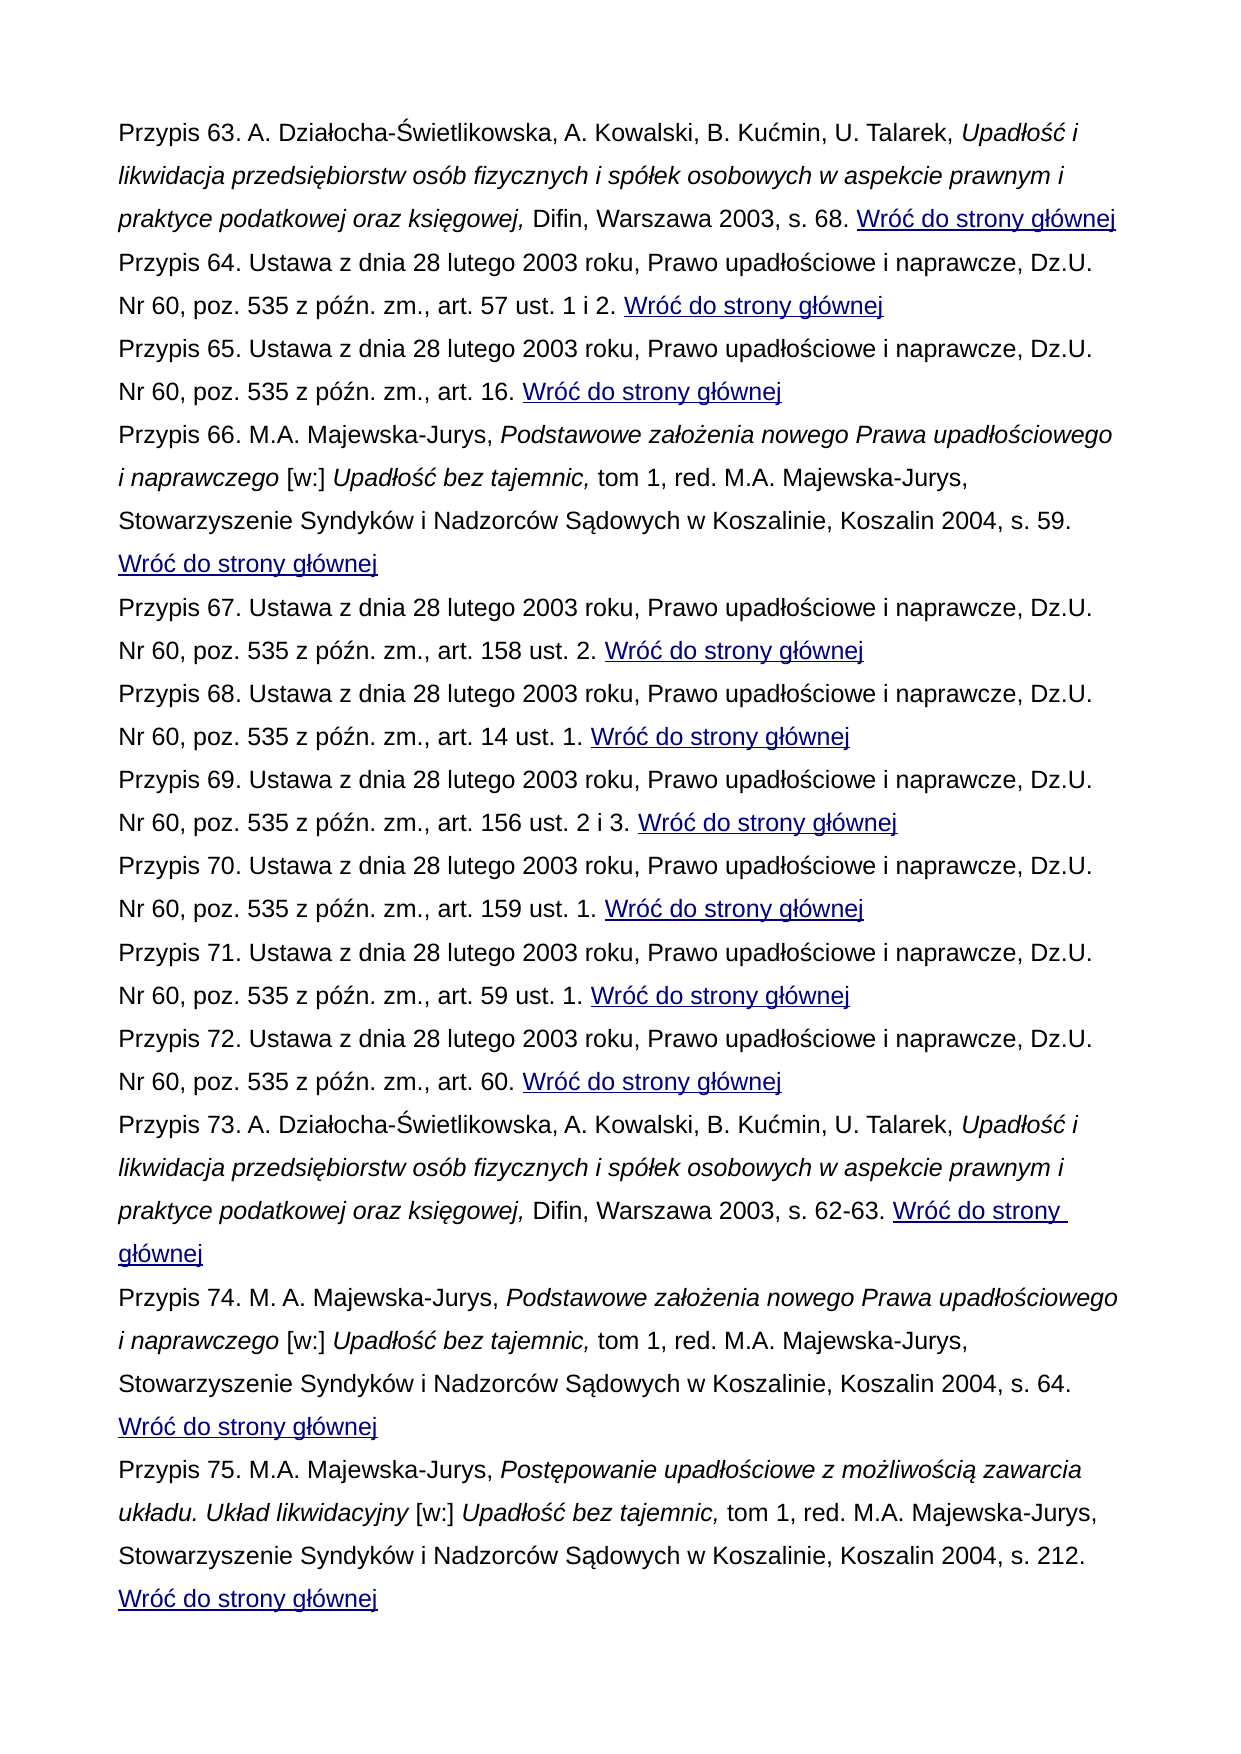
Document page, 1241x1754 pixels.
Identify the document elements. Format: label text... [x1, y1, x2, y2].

text Przypis 67. Ustawa z dnia 28 lutego 2003 roku, Prawo upadłościowe i naprawcze, Dz.U. Nr 60, poz. 535 z późn. zm., art. 158 ust. 2. Wróć do strony głównej [118, 592, 1122, 664]
text Przypis 74. M. A. Majewska-Jurys, Podstawowe założenia nowego Prawa upadłościowego i naprawczego [w:] Upadłość bez tajemnic, tom 1, red. M.A. Majewska-Jurys, Stowarzyszenie Syndyków i Nadzorców Sądowych w Koszalinie, Koszalin 2004, s. 64. Wróć do strony głównej [118, 1282, 1122, 1441]
text Przypis 64. Ustawa z dnia 28 lutego 2003 roku, Prawo upadłościowe i naprawcze, Dz.U. Nr 60, poz. 535 z późn. zm., art. 57 ust. 1 i 2. Wróć do strony głównej [118, 247, 1122, 319]
text Przypis 68. Ustawa z dnia 28 lutego 2003 roku, Prawo upadłościowe i naprawcze, Dz.U. Nr 60, poz. 535 z późn. zm., art. 14 ust. 1. Wróć do strony głównej [118, 679, 1122, 751]
text Przypis 71. Ustawa z dnia 28 lutego 2003 roku, Prawo upadłościowe i naprawcze, Dz.U. Nr 60, poz. 535 z późn. zm., art. 59 ust. 1. Wróć do strony głównej [118, 937, 1122, 1009]
text Przypis 65. Ustawa z dnia 28 lutego 2003 roku, Prawo upadłościowe i naprawcze, Dz.U. Nr 60, poz. 535 z późn. zm., art. 16. Wróć do strony głównej [118, 334, 1122, 406]
text Przypis 66. M.A. Majewska-Jurys, Podstawowe założenia nowego Prawa upadłościowego i naprawczego [w:] Upadłość bez tajemnic, tom 1, red. M.A. Majewska-Jurys, Stowarzyszenie Syndyków i Nadzorców Sądowych w Koszalinie, Koszalin 2004, s. 59. Wróć do strony głównej [118, 420, 1122, 578]
text Przypis 72. Ustawa z dnia 28 lutego 2003 roku, Prawo upadłościowe i naprawcze, Dz.U. Nr 60, poz. 535 z późn. zm., art. 60. Wróć do strony głównej [118, 1024, 1122, 1096]
text Przypis 69. Ustawa z dnia 28 lutego 2003 roku, Prawo upadłościowe i naprawcze, Dz.U. Nr 60, poz. 535 z późn. zm., art. 156 ust. 2 i 3. Wróć do strony głównej [118, 765, 1122, 837]
text Przypis 70. Ustawa z dnia 28 lutego 2003 roku, Prawo upadłościowe i naprawcze, Dz.U. Nr 60, poz. 535 z późn. zm., art. 159 ust. 1. Wróć do strony głównej [118, 851, 1122, 923]
text Przypis 75. M.A. Majewska-Jurys, Postępowanie upadłościowe z możliwością zawarcia układu. Układ likwidacyjny [w:] Upadłość bez tajemnic, tom 1, red. M.A. Majewska-Jurys, Stowarzyszenie Syndyków i Nadzorców Sądowych w Koszalinie, Koszalin 2004, s. 212. Wróć do strony głównej [118, 1455, 1122, 1613]
text Przypis 63. A. Działocha-Świetlikowska, A. Kowalski, B. Kućmin, U. Talarek, Upadłość i likwidacja przedsiębiorstw osób fizycznych i spółek osobowych w aspekcie prawnym i praktyce podatkowej oraz księgowej, Difin, Warszawa 2003, s. 68. Wróć do strony głównej [118, 118, 1122, 233]
text Przypis 73. A. Działocha-Świetlikowska, A. Kowalski, B. Kućmin, U. Talarek, Upadłość i likwidacja przedsiębiorstw osób fizycznych i spółek osobowych w aspekcie prawnym i praktyce podatkowej oraz księgowej, Difin, Warszawa 2003, s. 62-63. Wróć do strony głównej [118, 1110, 1122, 1268]
